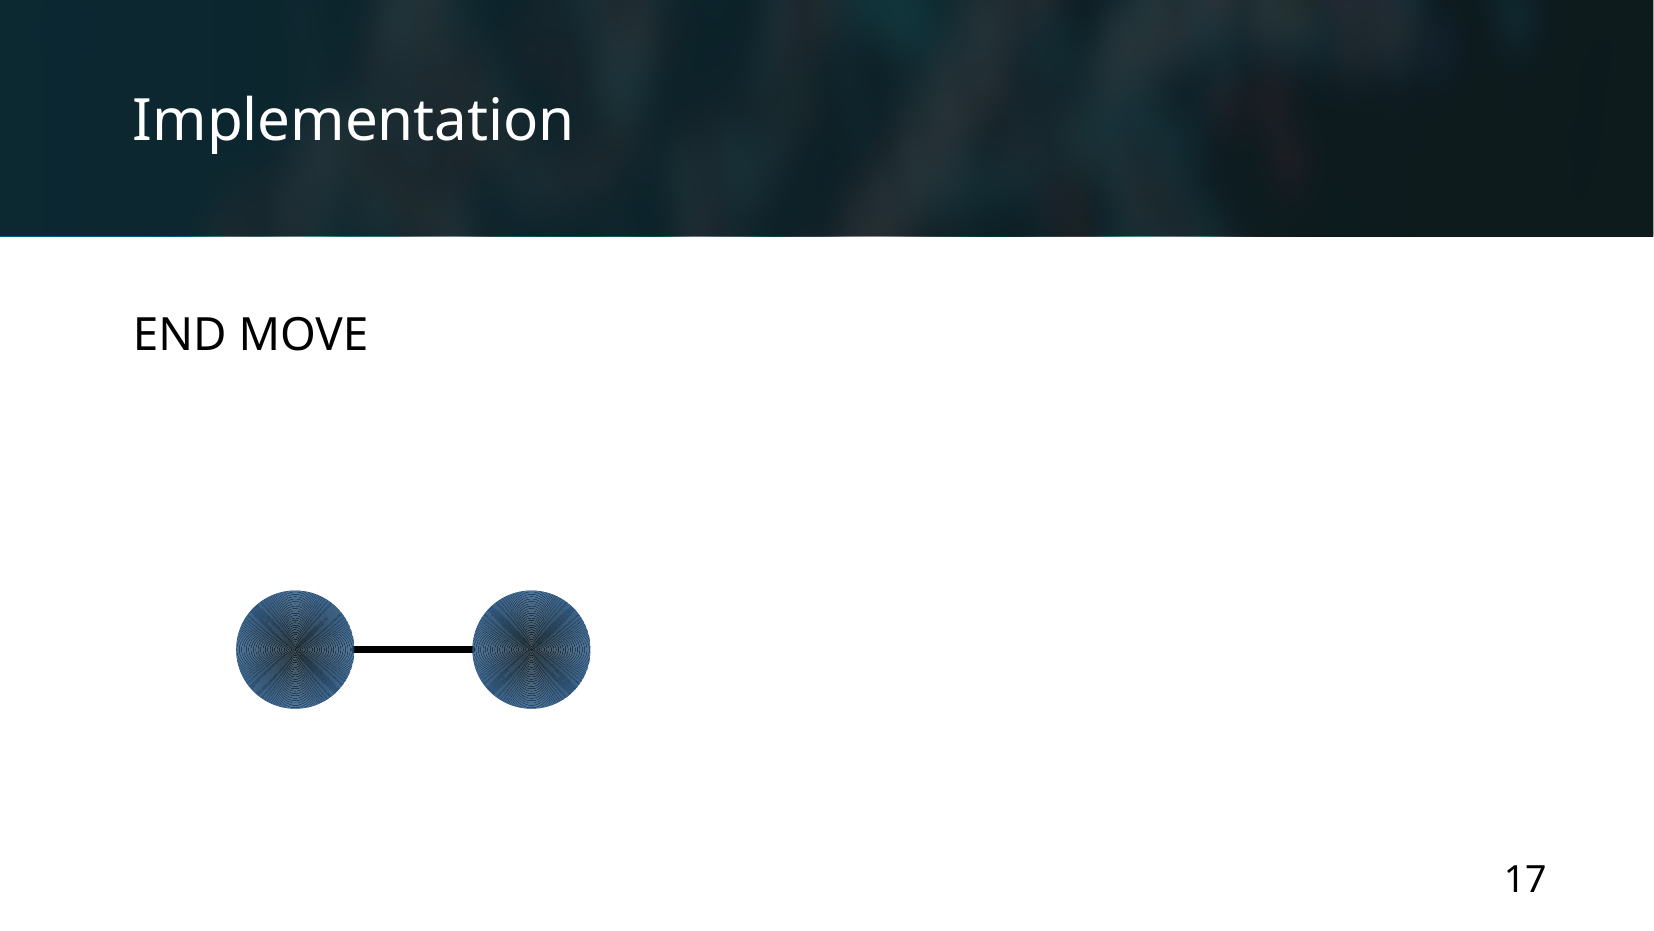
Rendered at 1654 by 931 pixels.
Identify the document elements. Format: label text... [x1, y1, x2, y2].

text_box [1493, 826, 1654, 931]
text_box [0, 0, 1654, 237]
text_box [236, 590, 355, 709]
text_box Implementation [118, 35, 886, 201]
text_box END MOVE [118, 293, 394, 355]
text_box [472, 590, 591, 709]
